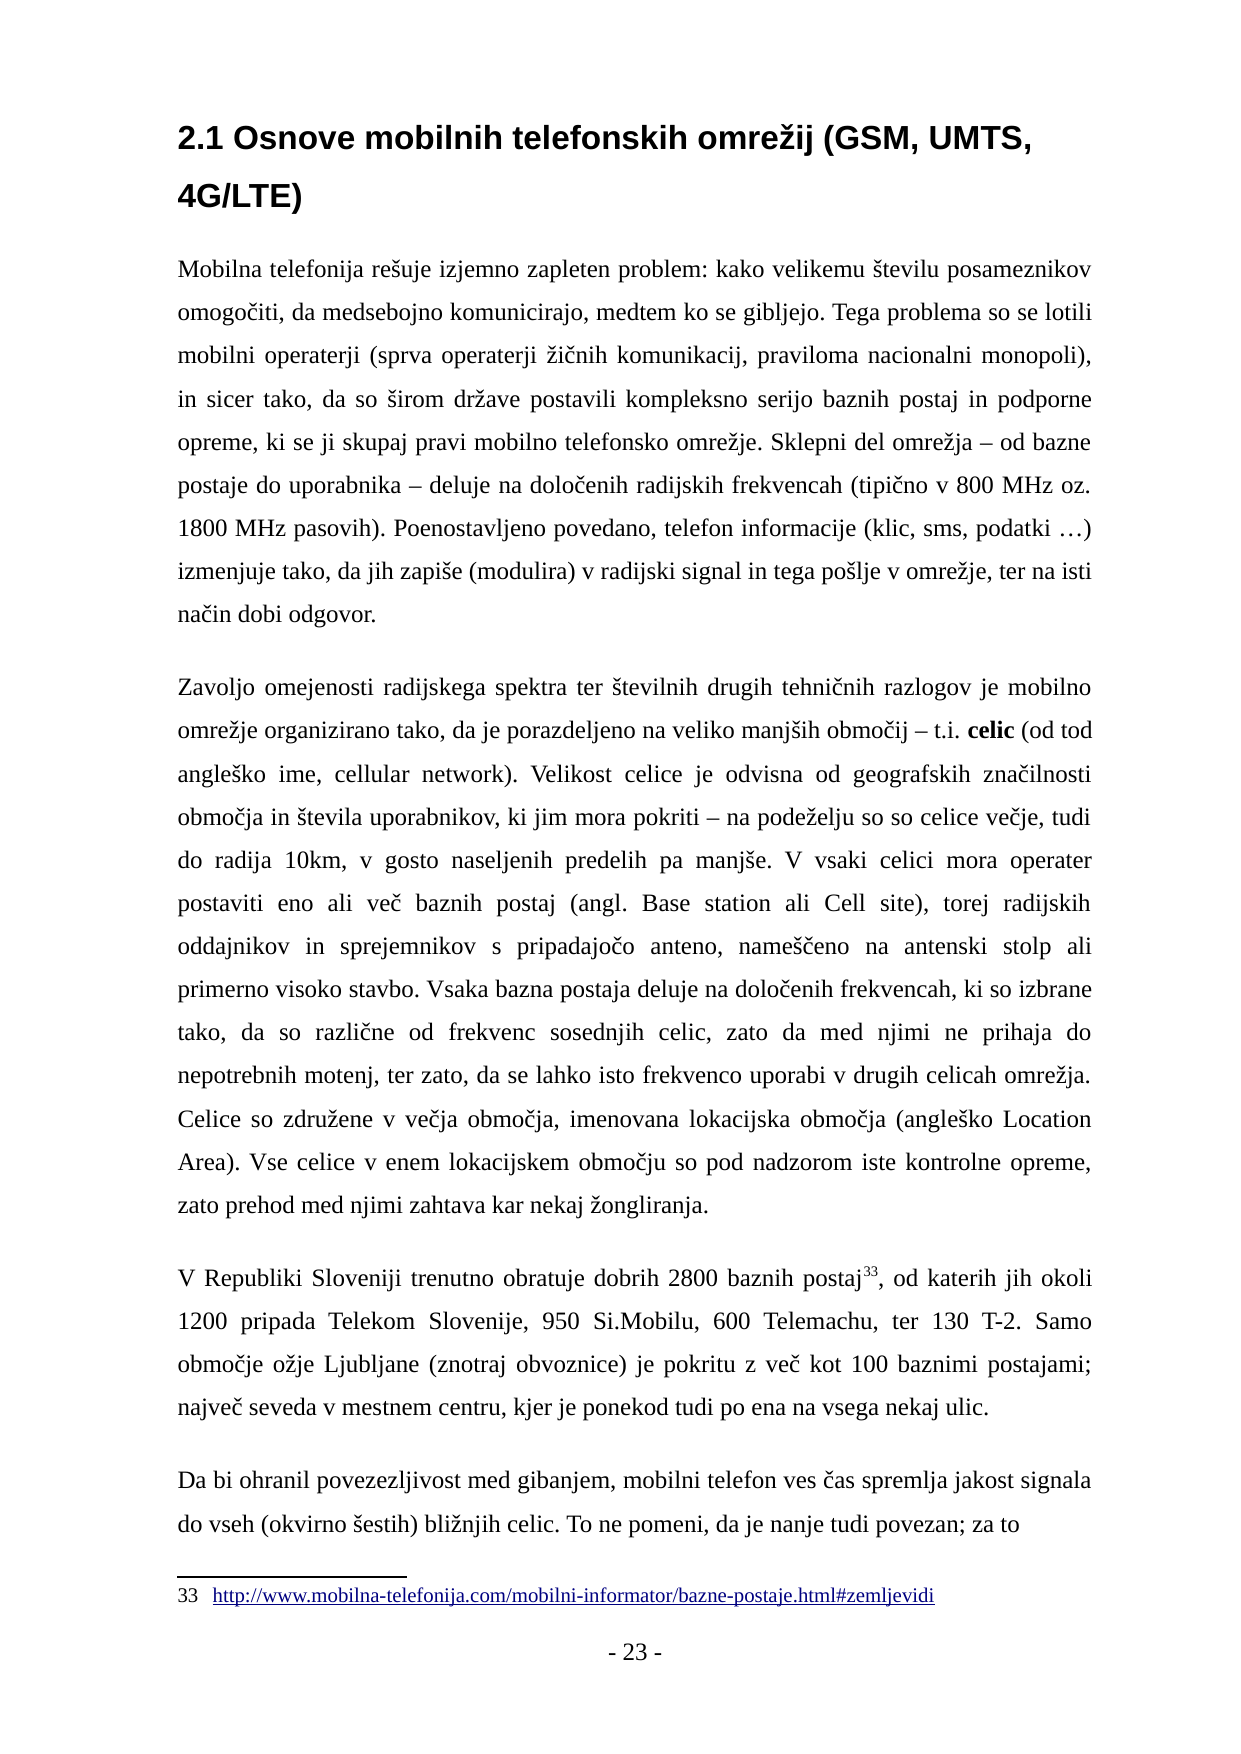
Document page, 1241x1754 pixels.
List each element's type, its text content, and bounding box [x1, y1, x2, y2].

text Da bi ohranil povezezljivost med gibanjem, mobilni telefon ves čas spremlja jakost signala do vseh (okvirno šestih) bližnjih celic. To ne pomeni, da je nanje tudi povezan; za to [177, 1466, 1093, 1537]
text V Republiki Sloveniji trenutno obratuje dobrih 2800 baznih postaj, od katerih jih okoli 1200 pripada Telekom Slovenije, 950 Si.Mobilu, 600 Telemachu, ter 130 T-2. Samo območje ožje Ljubljane (znotraj obvoznice) je pokritu z več kot 100 baznimi postajami; največ seveda v mestnem centru, kjer je ponekod tudi po ena na vsega nekaj ulic. [177, 1263, 1093, 1421]
text Mobilna telefonija rešuje izjemno zapleten problem: kako velikemu številu posameznikov omogočiti, da medsebojno komunicirajo, medtem ko se gibljejo. Tega problema so se lotili mobilni operaterji (sprva operaterji žičnih komunikacij, praviloma nacionalni monopoli), in sicer tako, da so širom države postavili kompleksno serijo baznih postaj in podporne opreme, ki se ji skupaj pravi mobilno telefonsko omrežje. Sklepni del omrežja – od bazne postaje do uporabnika – deluje na določenih radijskih frekvencah (tipično v 800 MHz oz. 1800 MHz pasovih). Poenostavljeno povedano, telefon informacije (klic, sms, podatki …) izmenjuje tako, da jih zapiše (modulira) v radijski signal in tega pošlje v omrežje, ter na isti način dobi odgovor. [177, 254, 1093, 628]
text http://www.mobilna-telefonija.com/mobilni-informator/bazne-postaje.html#zemljevidi [177, 1583, 1093, 1607]
subtitle 2.1 Osnove mobilnih telefonskih omrežij (GSM, UMTS, 4G/LTE) [177, 118, 1093, 214]
text Zavoljo omejenosti radijskega spektra ter številnih drugih tehničnih razlogov je mobilno omrežje organizirano tako, da je porazdeljeno na veliko manjših območij – t.i. celic (od tod angleško ime, cellular network). Velikost celice je odvisna od geografskih značilnosti območja in števila uporabnikov, ki jim mora pokriti – na podeželju so so celice večje, tudi do radija 10km, v gosto naseljenih predelih pa manjše. V vsaki celici mora operater postaviti eno ali več baznih postaj (angl. Base station ali Cell site), torej radijskih oddajnikov in sprejemnikov s pripadajočo anteno, nameščeno na antenski stolp ali primerno visoko stavbo. Vsaka bazna postaja deluje na določenih frekvencah, ki so izbrane tako, da so različne od frekvenc sosednjih celic, zato da med njimi ne prihaja do nepotrebnih motenj, ter zato, da se lahko isto frekvenco uporabi v drugih celicah omrežja. Celice so združene v večja območja, imenovana lokacijska območja (angleško Location Area). Vse celice v enem lokacijskem območju so pod nadzorom iste kontrolne opreme, zato prehod med njimi zahtava kar nekaj žongliranja. [177, 672, 1093, 1219]
